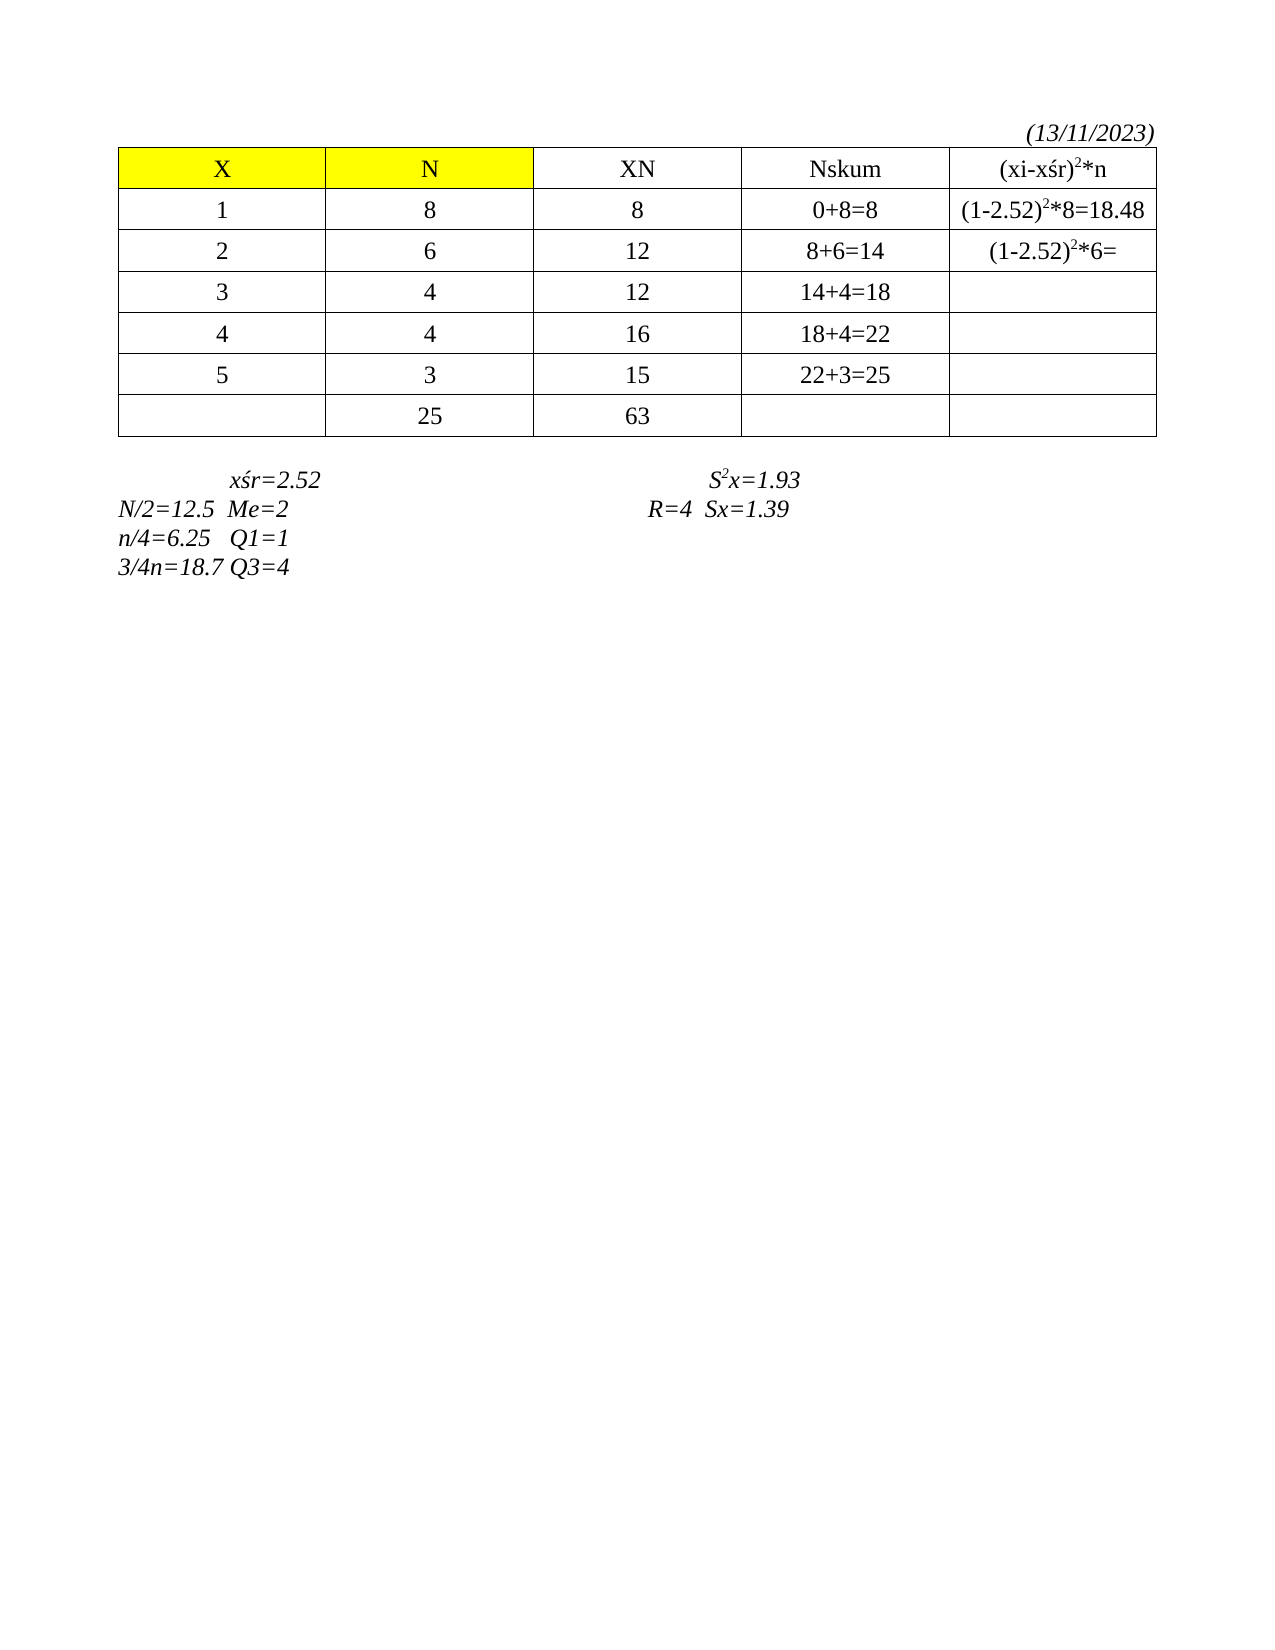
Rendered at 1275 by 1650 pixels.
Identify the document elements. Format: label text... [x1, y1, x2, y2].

table_header XN [534, 148, 741, 188]
table_cell [119, 395, 325, 436]
table_cell 6 [326, 230, 533, 271]
table_cell 2 [119, 230, 325, 271]
table_cell [950, 272, 1156, 312]
table_cell 14+4=18 [742, 272, 949, 312]
table_cell [950, 313, 1156, 353]
text xśr=2.52 S2x=1.93 [118, 465, 1157, 494]
table_cell 3 [326, 354, 533, 394]
table_cell 63 [534, 395, 741, 436]
table_cell 8 [534, 189, 741, 229]
table_cell 12 [534, 272, 741, 312]
table_cell 0+8=8 [742, 189, 949, 229]
table_cell 12 [534, 230, 741, 271]
table_cell 8+6=14 [742, 230, 949, 271]
text n/4=6.25 Q1=1 [118, 523, 1157, 552]
table_cell 3 [119, 272, 325, 312]
table_cell 1 [119, 189, 325, 229]
table_cell [950, 395, 1156, 436]
table_cell 22+3=25 [742, 354, 949, 394]
table_cell (1-2.52)2*6= [950, 230, 1156, 271]
table_cell 18+4=22 [742, 313, 949, 353]
table_header Nskum [742, 148, 949, 188]
table_cell 5 [119, 354, 325, 394]
table_header N [326, 148, 533, 188]
table_header (xi-xśr)2*n [950, 148, 1156, 188]
table_cell [950, 354, 1156, 394]
text (13/11/2023) [118, 118, 1157, 147]
table_cell 25 [326, 395, 533, 436]
table_cell 8 [326, 189, 533, 229]
table_cell 16 [534, 313, 741, 353]
table_cell 4 [119, 313, 325, 353]
table_header X [119, 148, 325, 188]
table_cell [742, 395, 949, 436]
table_cell 15 [534, 354, 741, 394]
text 3/4n=18.7 Q3=4 [118, 552, 1157, 580]
text N/2=12.5 Me=2 R=4 Sx=1.39 [118, 494, 1157, 523]
table_cell 4 [326, 313, 533, 353]
table_cell 4 [326, 272, 533, 312]
table_cell (1-2.52)2*8=18.48 [950, 189, 1156, 229]
